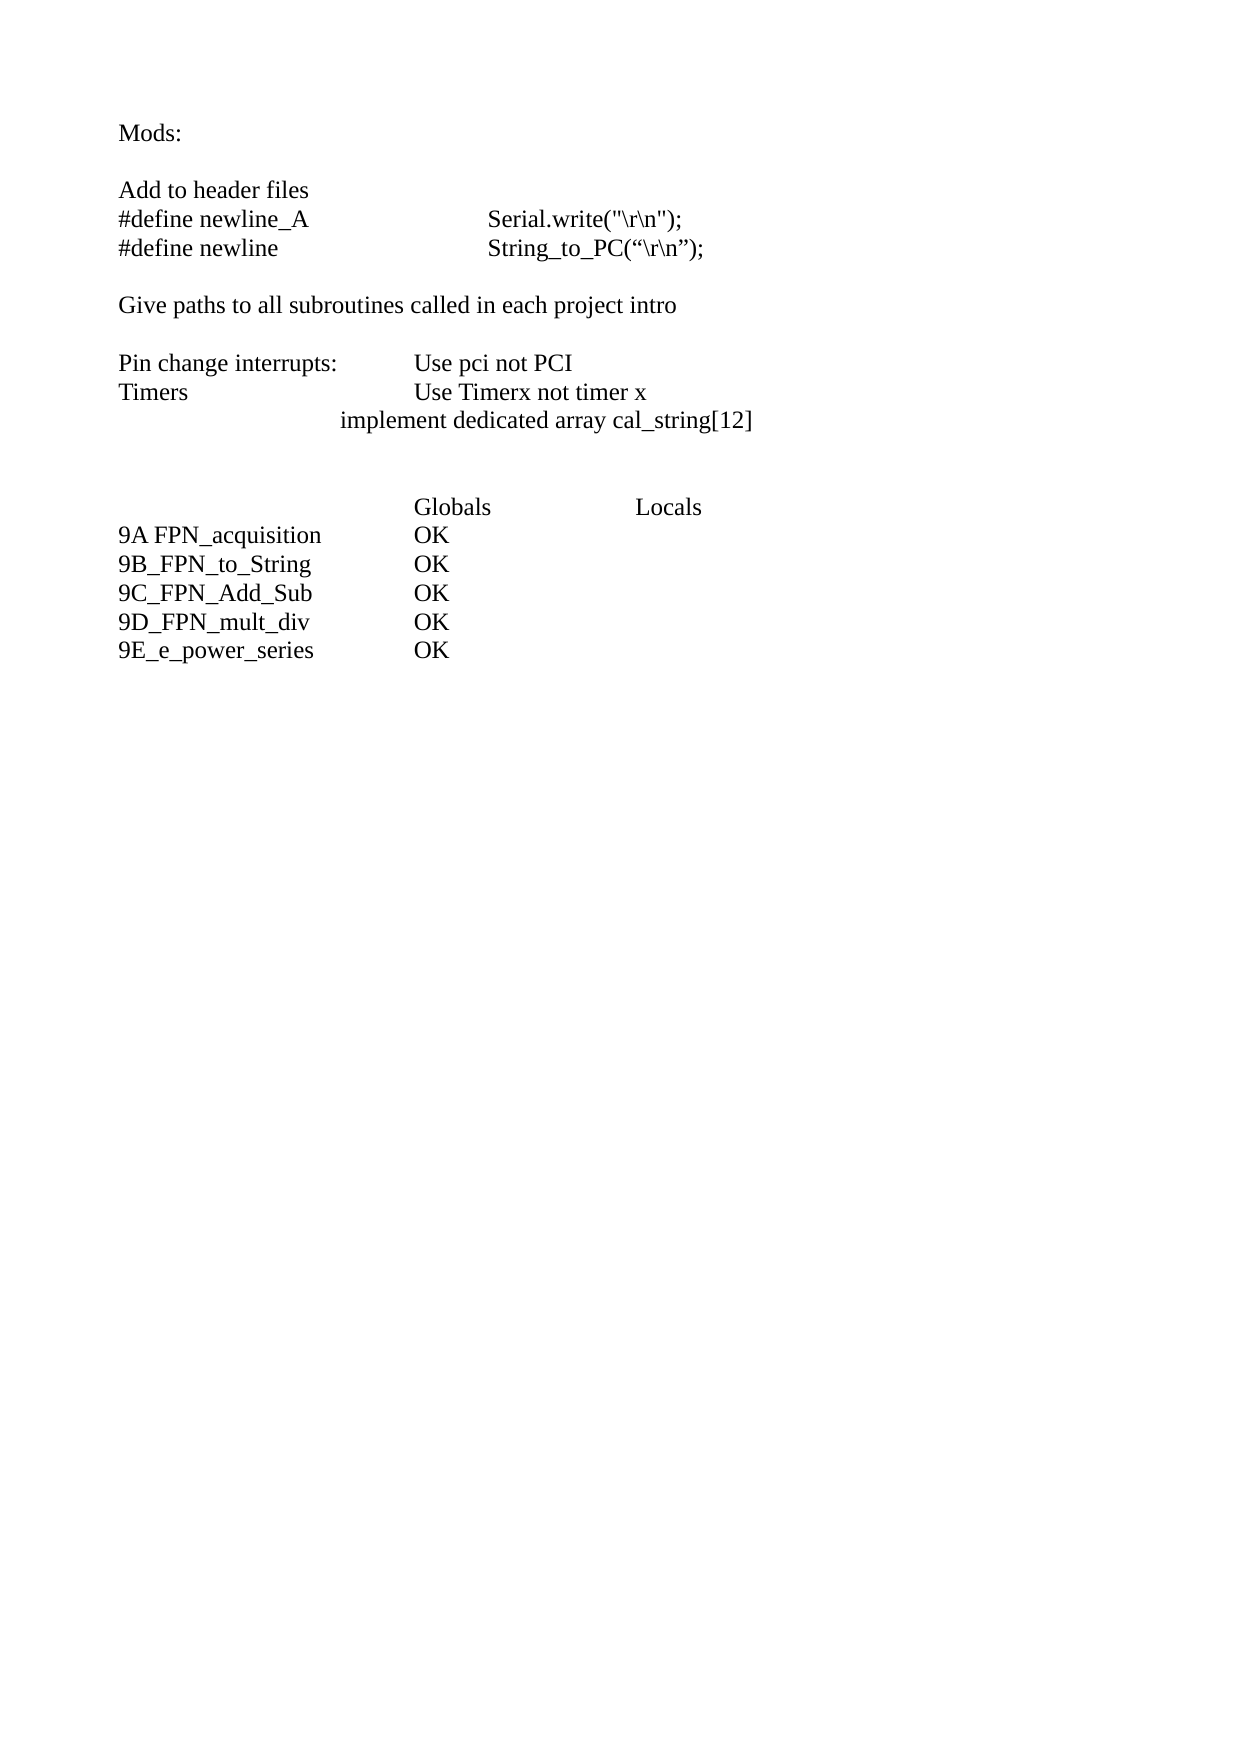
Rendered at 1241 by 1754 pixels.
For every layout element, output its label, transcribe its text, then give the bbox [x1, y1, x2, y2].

text #define newline String_to_PC(“\r\n”); [118, 233, 1122, 262]
text Mods: [118, 118, 1122, 147]
text Add to header files [118, 176, 1122, 204]
text 9B_FPN_to_String OK [118, 549, 1122, 578]
text #define newline_A Serial.write("\r\n"); [118, 204, 1122, 233]
text 9C_FPN_Add_Sub OK [118, 578, 1122, 607]
text 9E_e_power_series OK [118, 636, 1122, 664]
text 9D_FPN_mult_div OK [118, 607, 1122, 636]
text Give paths to all subroutines called in each project intro [118, 291, 1122, 319]
text 9A FPN_acquisition OK [118, 521, 1122, 549]
text Pin change interrupts: Use pci not PCI [118, 348, 1122, 377]
text Globals Locals [118, 492, 1122, 521]
text Timers Use Timerx not timer x [118, 377, 1122, 406]
text implement dedicated array cal_string[12] [118, 406, 1122, 434]
